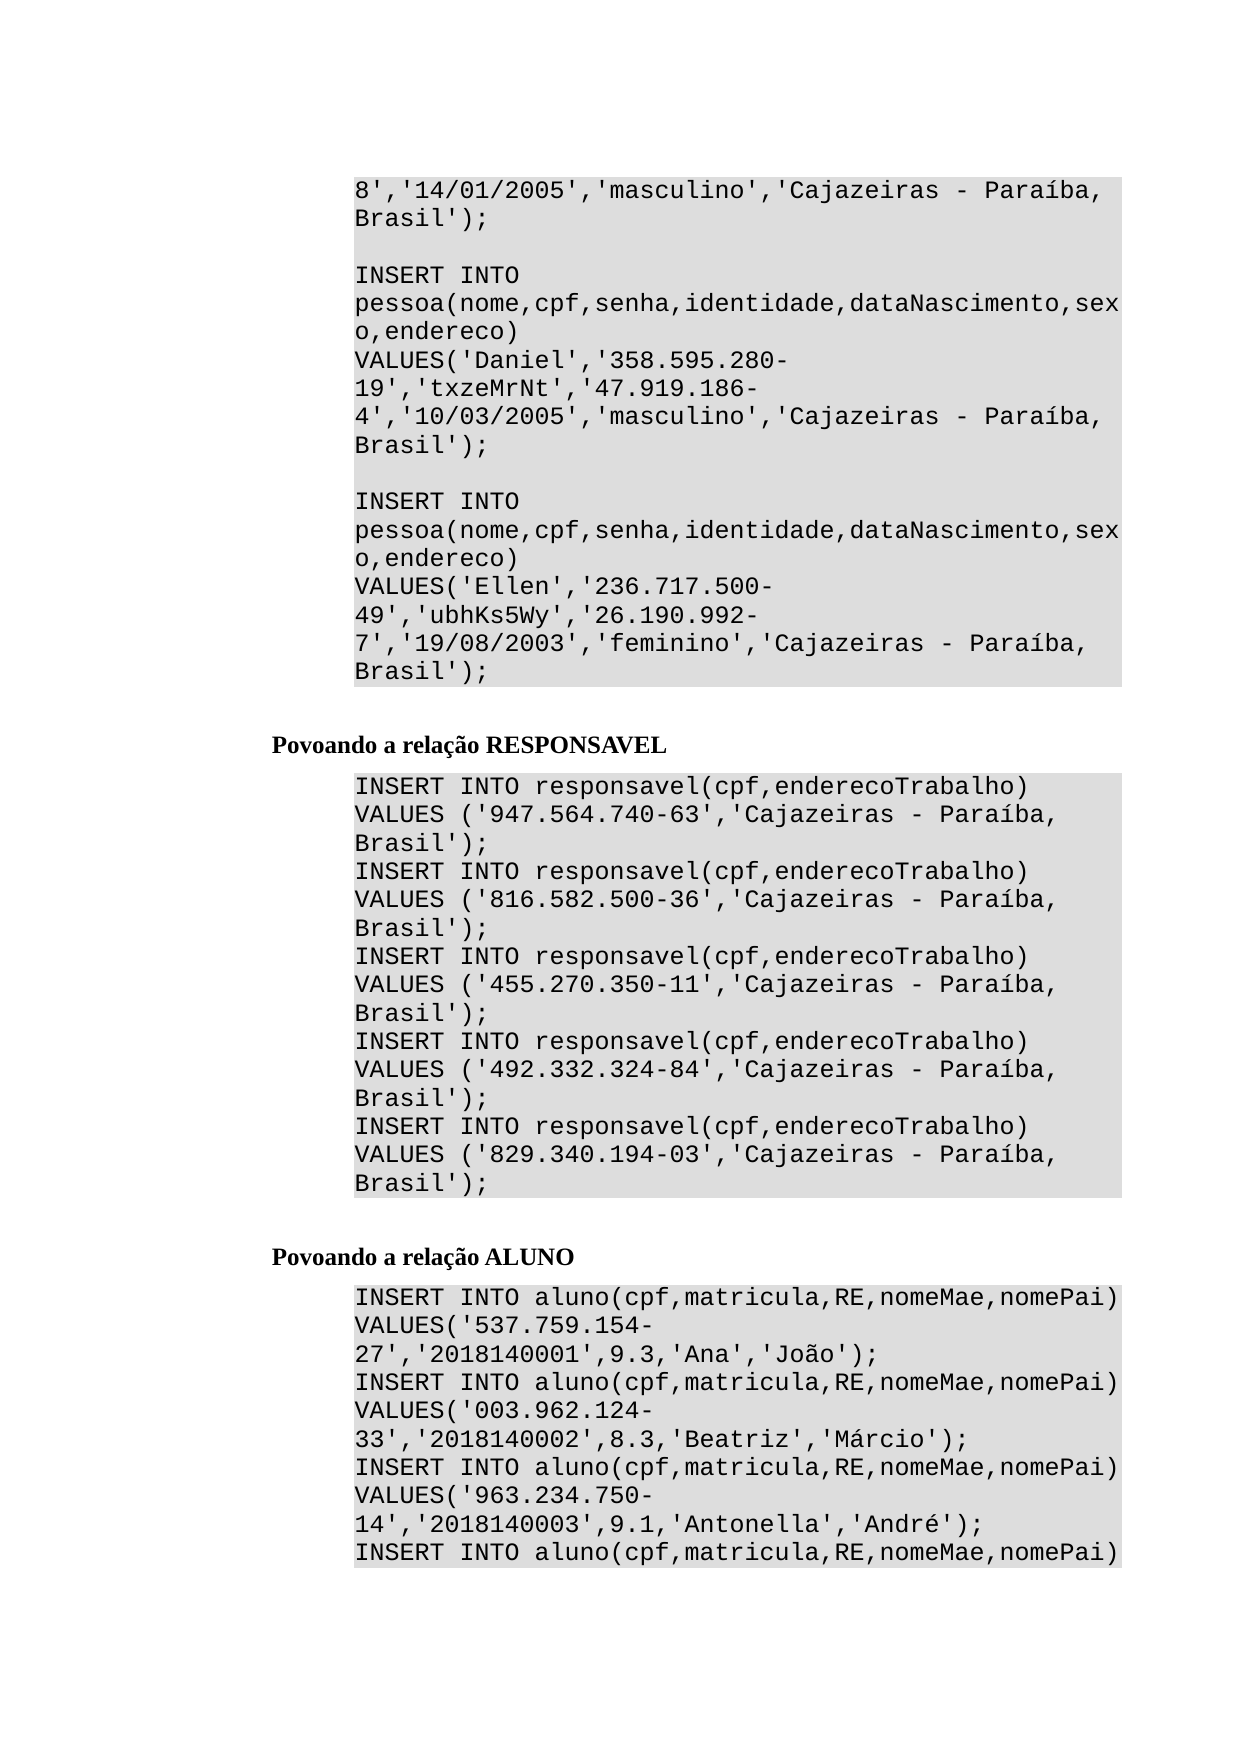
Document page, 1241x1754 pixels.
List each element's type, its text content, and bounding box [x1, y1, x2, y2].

text INSERT INTO responsavel(cpf,enderecoTrabalho) [354, 773, 1122, 802]
text INSERT INTO aluno(cpf,matricula,RE,nomeMae,nomePai) [354, 1370, 1122, 1398]
text INSERT INTO aluno(cpf,matricula,RE,nomeMae,nomePai) [354, 1455, 1122, 1483]
text VALUES('537.759.154-27','2018140001',9.3,'Ana','João'); [354, 1313, 1122, 1370]
text INSERT INTO responsavel(cpf,enderecoTrabalho) [354, 1028, 1122, 1057]
text VALUES ('816.582.500-36','Cajazeiras - Paraíba, Brasil'); [354, 887, 1122, 943]
text VALUES('Ellen','236.717.500-49','ubhKs5Wy','26.190.992-7','19/08/2003','feminino','Cajazeiras - Paraíba, Brasil'); [354, 574, 1122, 687]
text Povoando a relação ALUNO [177, 1242, 1122, 1270]
text INSERT INTO aluno(cpf,matricula,RE,nomeMae,nomePai) [354, 1540, 1122, 1568]
text INSERT INTO pessoa(nome,cpf,senha,identidade,dataNascimento,sexo,endereco) [354, 489, 1122, 574]
text INSERT INTO aluno(cpf,matricula,RE,nomeMae,nomePai) [354, 1285, 1122, 1313]
text VALUES('963.234.750-14','2018140003',9.1,'Antonella','André'); [354, 1483, 1122, 1540]
text 8','14/01/2005','masculino','Cajazeiras - Paraíba, Brasil'); [354, 177, 1122, 234]
text INSERT INTO responsavel(cpf,enderecoTrabalho) [354, 858, 1122, 887]
text VALUES ('492.332.324-84','Cajazeiras - Paraíba, Brasil'); [354, 1057, 1122, 1113]
text INSERT INTO responsavel(cpf,enderecoTrabalho) [354, 943, 1122, 972]
text INSERT INTO pessoa(nome,cpf,senha,identidade,dataNascimento,sexo,endereco) [354, 262, 1122, 347]
text INSERT INTO responsavel(cpf,enderecoTrabalho) [354, 1113, 1122, 1142]
text VALUES ('455.270.350-11','Cajazeiras - Paraíba, Brasil'); [354, 972, 1122, 1028]
text VALUES ('947.564.740-63','Cajazeiras - Paraíba, Brasil'); [354, 802, 1122, 858]
text VALUES('003.962.124-33','2018140002',8.3,'Beatriz','Márcio'); [354, 1398, 1122, 1455]
text Povoando a relação RESPONSAVEL [177, 730, 1122, 759]
text VALUES('Daniel','358.595.280-19','txzeMrNt','47.919.186-4','10/03/2005','masculino','Cajazeiras - Paraíba, Brasil'); [354, 347, 1122, 461]
text VALUES ('829.340.194-03','Cajazeiras - Paraíba, Brasil'); [354, 1142, 1122, 1198]
